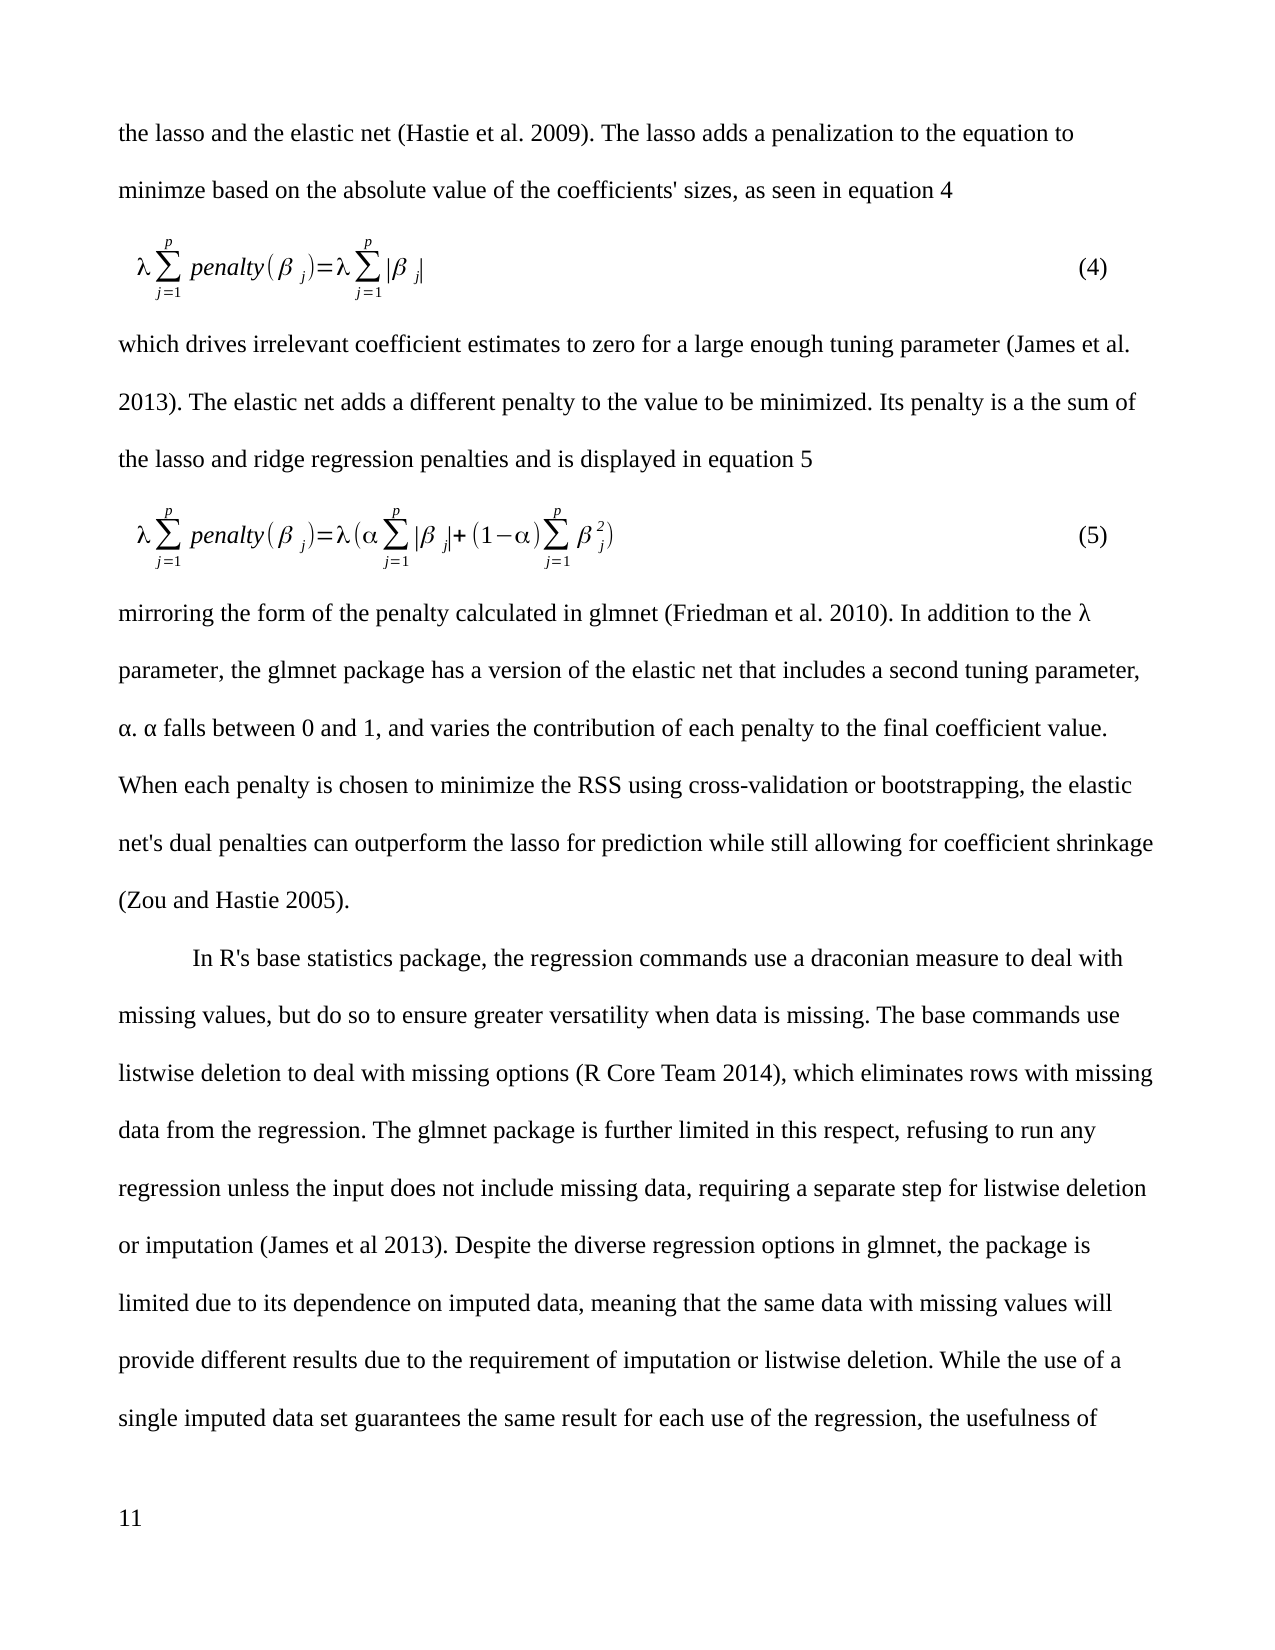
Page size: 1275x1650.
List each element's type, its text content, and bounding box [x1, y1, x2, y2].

text which drives irrelevant coefficient estimates to zero for a large enough tuning parameter (James et al. 2013). The elastic net adds a different penalty to the value to be minimized. Its penalty is a the sum of the lasso and ridge regression penalties and is displayed in equation 5 [118, 329, 1157, 473]
text (4) [118, 233, 1157, 300]
text mirroring the form of the penalty calculated in glmnet (Friedman et al. 2010). In addition to the λ parameter, the glmnet package has a version of the elastic net that includes a second tuning parameter, α. α falls between 0 and 1, and varies the contribution of each penalty to the final coefficient value. When each penalty is chosen to minimize the RSS using cross-validation or bootstrapping, the elastic net's dual penalties can outperform the lasso for prediction while still allowing for coefficient shrinkage (Zou and Hastie 2005). [118, 598, 1157, 914]
text the lasso and the elastic net (Hastie et al. 2009). The lasso adds a penalization to the equation to minimze based on the absolute value of the coefficients' sizes, as seen in equation 4 [118, 118, 1157, 204]
text (5) [118, 502, 1157, 569]
text In R's base statistics package, the regression commands use a draconian measure to deal with missing values, but do so to ensure greater versatility when data is missing. The base commands use listwise deletion to deal with missing options (R Core Team 2014), which eliminates rows with missing data from the regression. The glmnet package is further limited in this respect, refusing to run any regression unless the input does not include missing data, requiring a separate step for listwise deletion or imputation (James et al 2013). Despite the diverse regression options in glmnet, the package is limited due to its dependence on imputed data, meaning that the same data with missing values will provide different results due to the requirement of imputation or listwise deletion. While the use of a single imputed data set guarantees the same result for each use of the regression, the usefulness of [118, 943, 1157, 1431]
